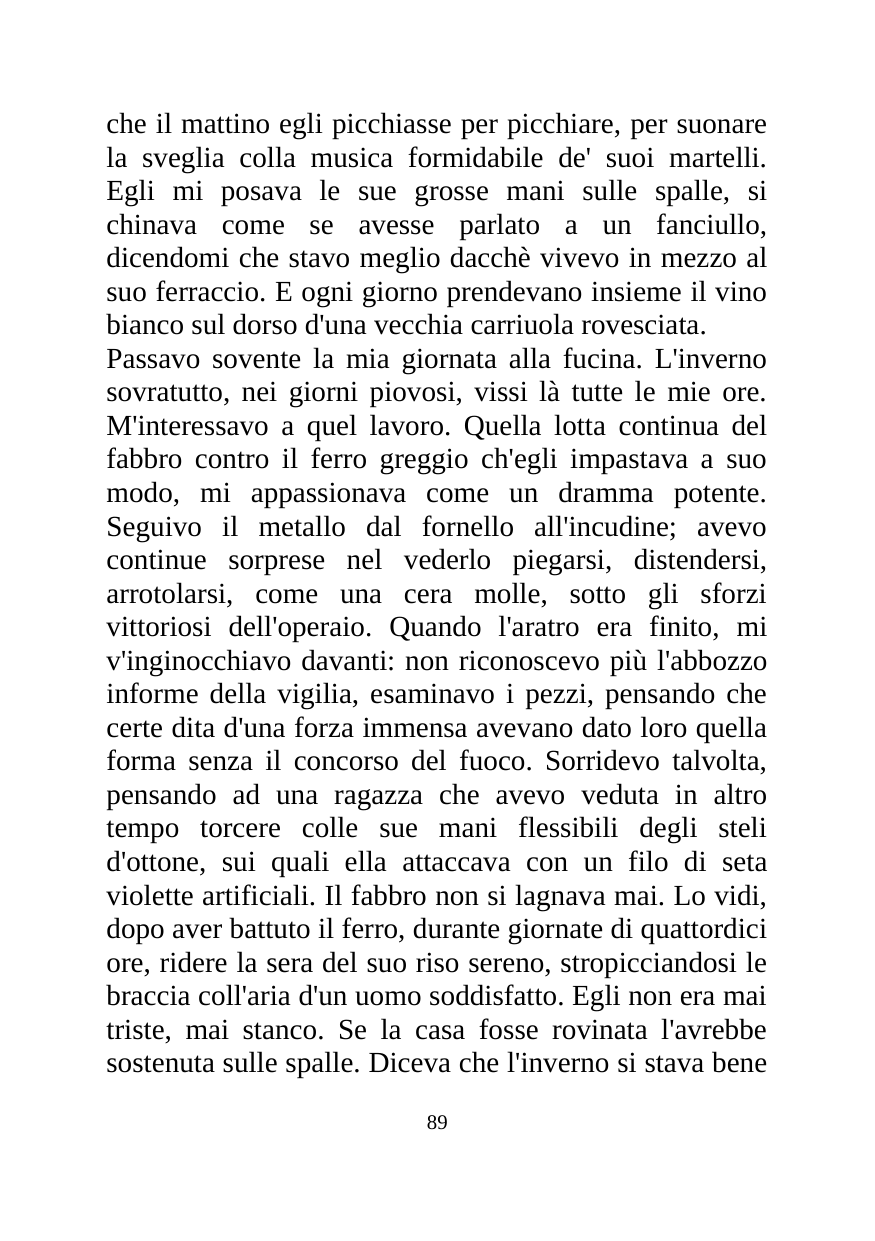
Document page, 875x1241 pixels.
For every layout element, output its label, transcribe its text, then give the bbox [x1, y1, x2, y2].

text che il mattino egli picchiasse per picchiare, per suonare la sveglia colla musica formidabile de' suoi martelli. Egli mi posava le sue grosse mani sulle spalle, si chinava come se avesse parlato a un fanciullo, dicendomi che stavo meglio dacchè vivevo in mezzo al suo ferraccio. E ogni giorno prendevano insieme il vino bianco sul dorso d'una vecchia carriuola rovesciata. [106, 106, 768, 341]
text Passavo sovente la mia giornata alla fucina. L'inverno sovratutto, nei giorni piovosi, vissi là tutte le mie ore. M'interessavo a quel lavoro. Quella lotta continua del fabbro contro il ferro greggio ch'egli impastava a suo modo, mi appassionava come un dramma potente. Seguivo il metallo dal fornello all'incudine; avevo continue sorprese nel vederlo piegarsi, distendersi, arrotolarsi, come una cera molle, sotto gli sforzi vittoriosi dell'operaio. Quando l'aratro era finito, mi v'inginocchiavo davanti: non riconoscevo più l'abbozzo informe della vigilia, esaminavo i pezzi, pensando che certe dita d'una forza immensa avevano dato loro quella forma senza il concorso del fuoco. Sorridevo talvolta, pensando ad una ragazza che avevo veduta in altro tempo torcere colle sue mani flessibili degli steli d'ottone, sui quali ella attaccava con un filo di seta violette artificiali. Il fabbro non si lagnava mai. Lo vidi, dopo aver battuto il ferro, durante giornate di quattordici ore, ridere la sera del suo riso sereno, stropicciandosi le braccia coll'aria d'un uomo soddisfatto. Egli non era mai triste, mai stanco. Se la casa fosse rovinata l'avrebbe sostenuta sulle spalle. Diceva che l'inverno si stava bene [106, 341, 768, 1079]
